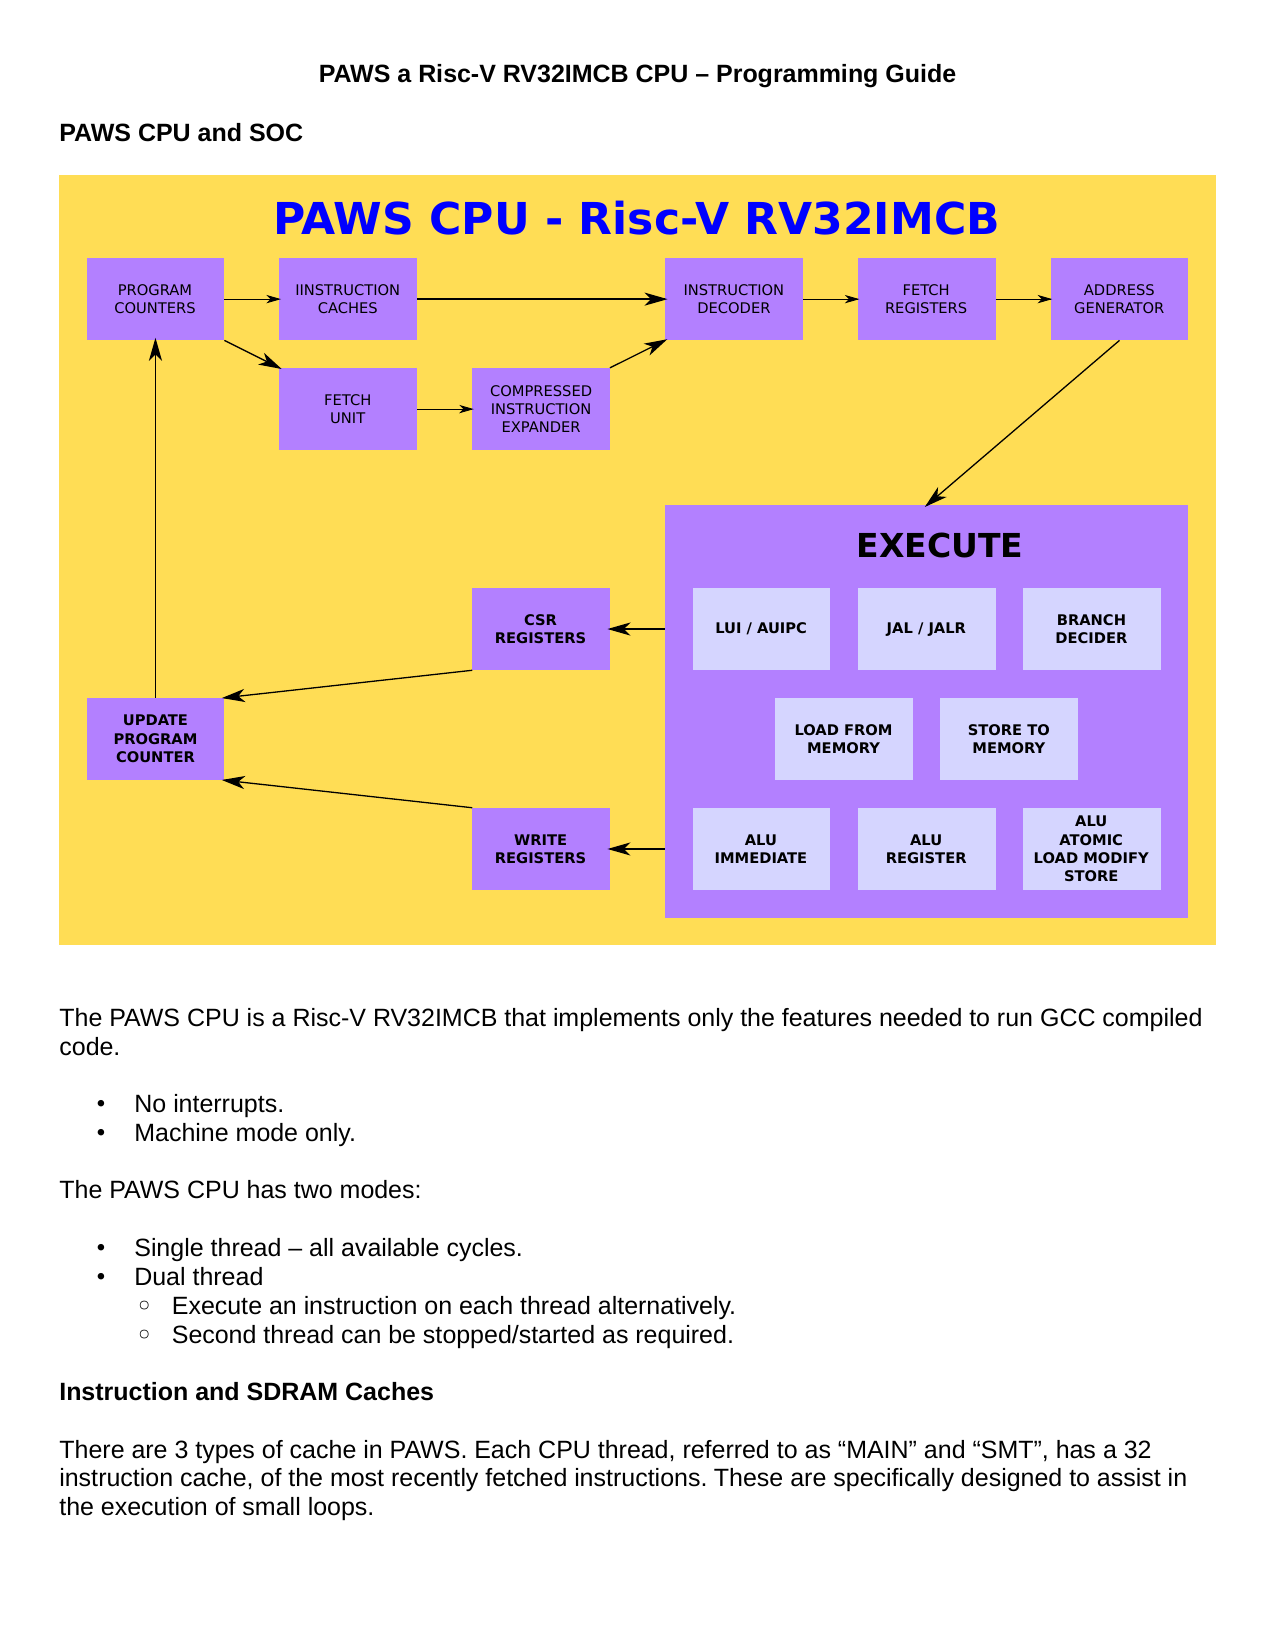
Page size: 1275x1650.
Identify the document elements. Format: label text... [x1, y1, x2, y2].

text PAWS CPU and SOC [59, 118, 1216, 147]
text The PAWS CPU is a Risc-V RV32IMCB that implements only the features needed to run GCC compiled code. [59, 1003, 1216, 1060]
list Second thread can be stopped/started as required. [134, 1319, 1216, 1348]
text Instruction and SDRAM Caches [59, 1377, 1216, 1406]
list No interrupts. [97, 1089, 1216, 1118]
text The PAWS CPU has two modes: [59, 1176, 1216, 1204]
list Dual thread [97, 1262, 1216, 1291]
list Machine mode only. [97, 1118, 1216, 1147]
text There are 3 types of cache in PAWS. Each CPU thread, referred to as “MAIN” and “SMT”, has a 32 instruction cache, of the most recently fetched instructions. These are specifically designed to assist in the execution of small loops. [59, 1435, 1216, 1521]
list Single thread – all available cycles. [97, 1233, 1216, 1262]
list Execute an instruction on each thread alternatively. [134, 1291, 1216, 1319]
